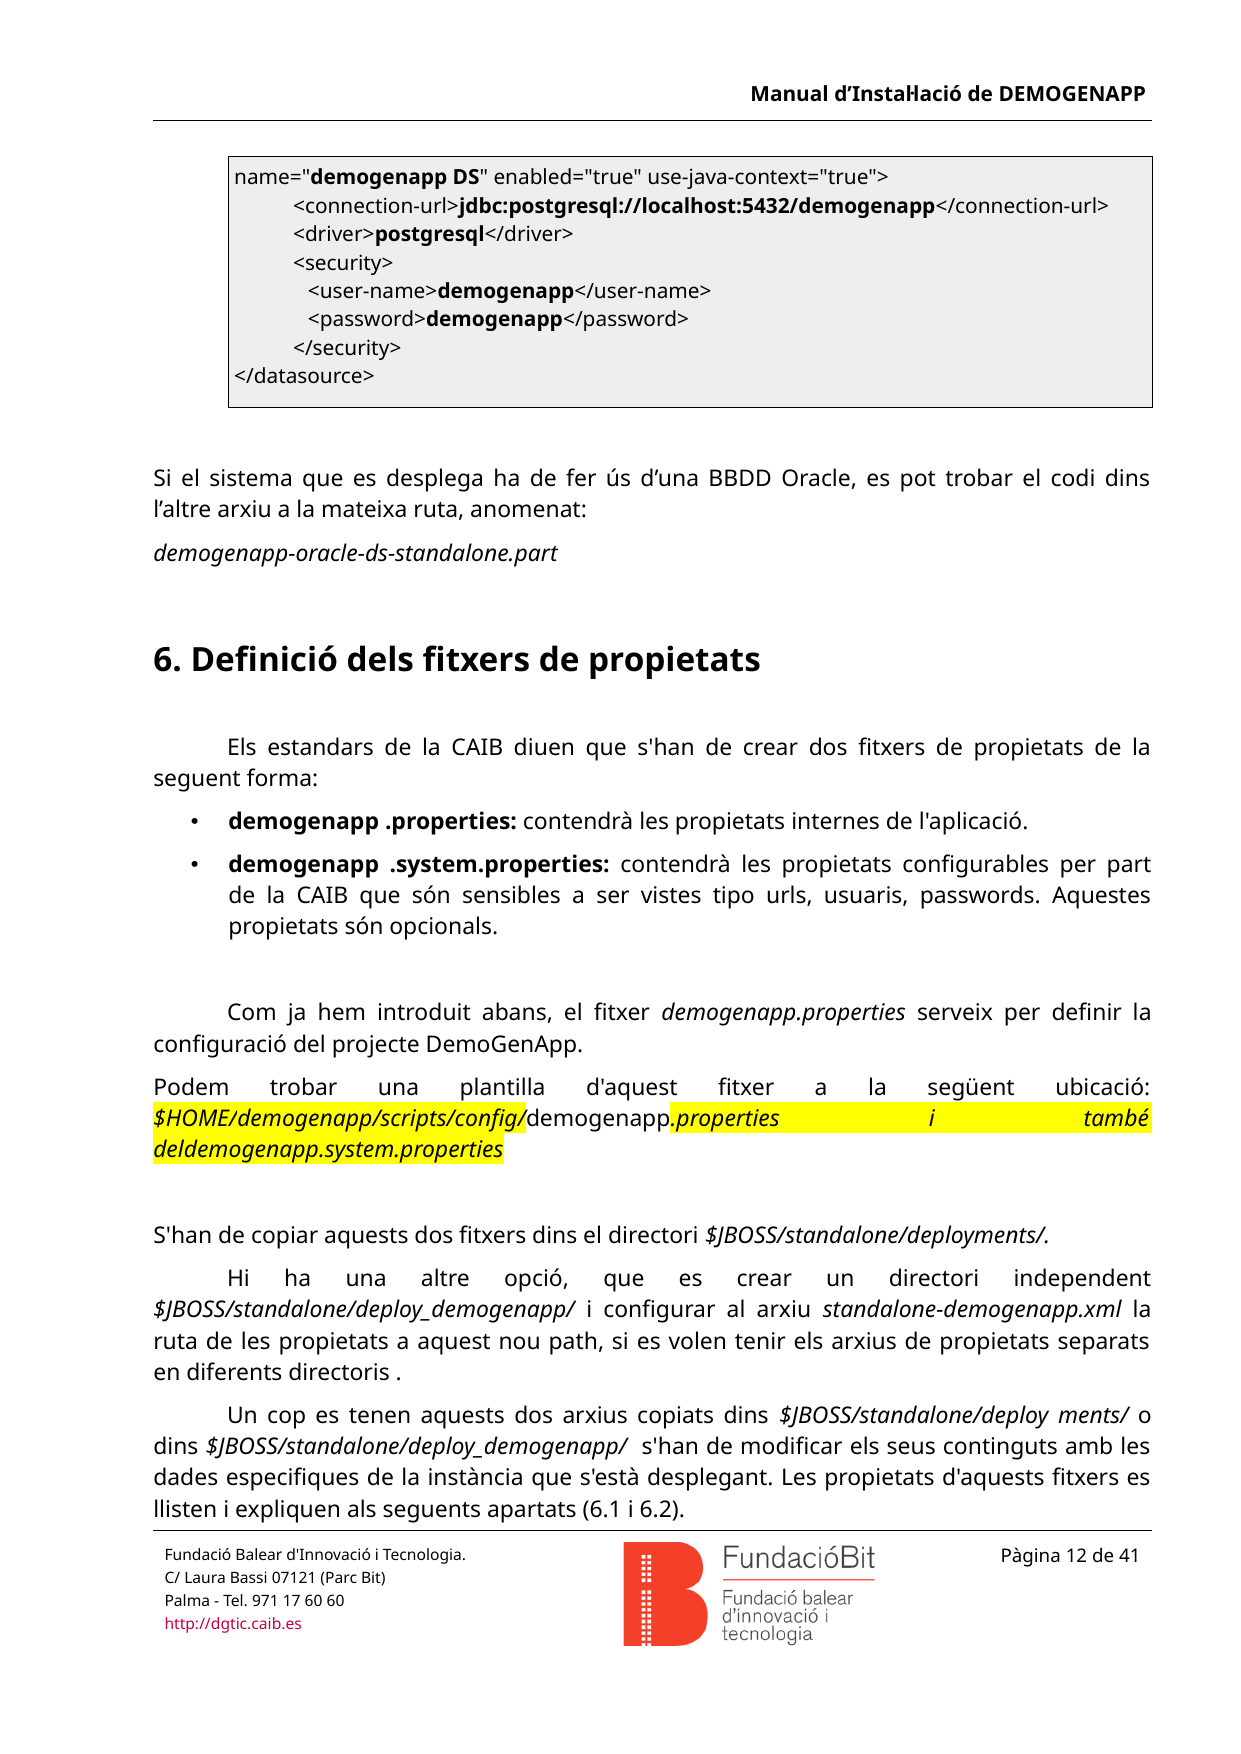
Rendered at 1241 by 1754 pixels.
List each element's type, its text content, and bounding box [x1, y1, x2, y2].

subtitle Definició dels fitxers de propietats [153, 636, 1152, 681]
table_header name="demogenapp DS" enabled="true" use-java-context="true"> <connection-url>jdbc:postgresql://localhost:5432/demogenapp</connection-url> <driver>postgresql</driver> <security> <user-name>demogenapp</user-name> <password>demogenapp</password> </security> </datasource> [229, 157, 1152, 407]
text Com ja hem introduit abans, el fitxer demogenapp.properties serveix per definir la configuració del projecte DemoGenApp. [153, 996, 1152, 1059]
text Els estandars de la CAIB diuen que s'han de crear dos fitxers de propietats de la seguent forma: [153, 730, 1152, 793]
text Un cop es tenen aquests dos arxius copiats dins $JBOSS/standalone/deploy ments/ o dins $JBOSS/standalone/deploy_demogenapp/ s'han de modificar els seus continguts amb les dades especifiques de la instància que s'està desplegant. Les propietats d'aquests fitxers es llisten i expliquen als seguents apartats (6.1 i 6.2). [153, 1399, 1152, 1524]
list demogenapp .system.properties: contendrà les propietats configurables per part de la CAIB que són sensibles a ser vistes tipo urls, usuaris, passwords. Aquestes propietats són opcionals. [191, 848, 1152, 941]
picture [623, 1542, 875, 1646]
list demogenapp .properties: contendrà les propietats internes de l'aplicació. [191, 805, 1152, 836]
text Si el sistema que es desplega ha de fer ús d’una BBDD Oracle, es pot trobar el codi dins l’altre arxiu a la mateixa ruta, anomenat: [153, 462, 1152, 525]
text Hi ha una altre opció, que es crear un directori independent $JBOSS/standalone/deploy_demogenapp/ i configurar al arxiu standalone-demogenapp.xml la ruta de les propietats a aquest nou path, si es volen tenir els arxius de propietats separats en diferents directoris . [153, 1262, 1152, 1387]
text Podem trobar una plantilla d'aquest fitxer a la següent ubicació: $HOME/demogenapp/scripts/config/demogenapp.properties i també deldemogenapp.system.properties [153, 1071, 1152, 1164]
text demogenapp-oracle-ds-standalone.part [153, 536, 1152, 568]
text S'han de copiar aquests dos fitxers dins el directori $JBOSS/standalone/deployments/. [153, 1219, 1152, 1250]
